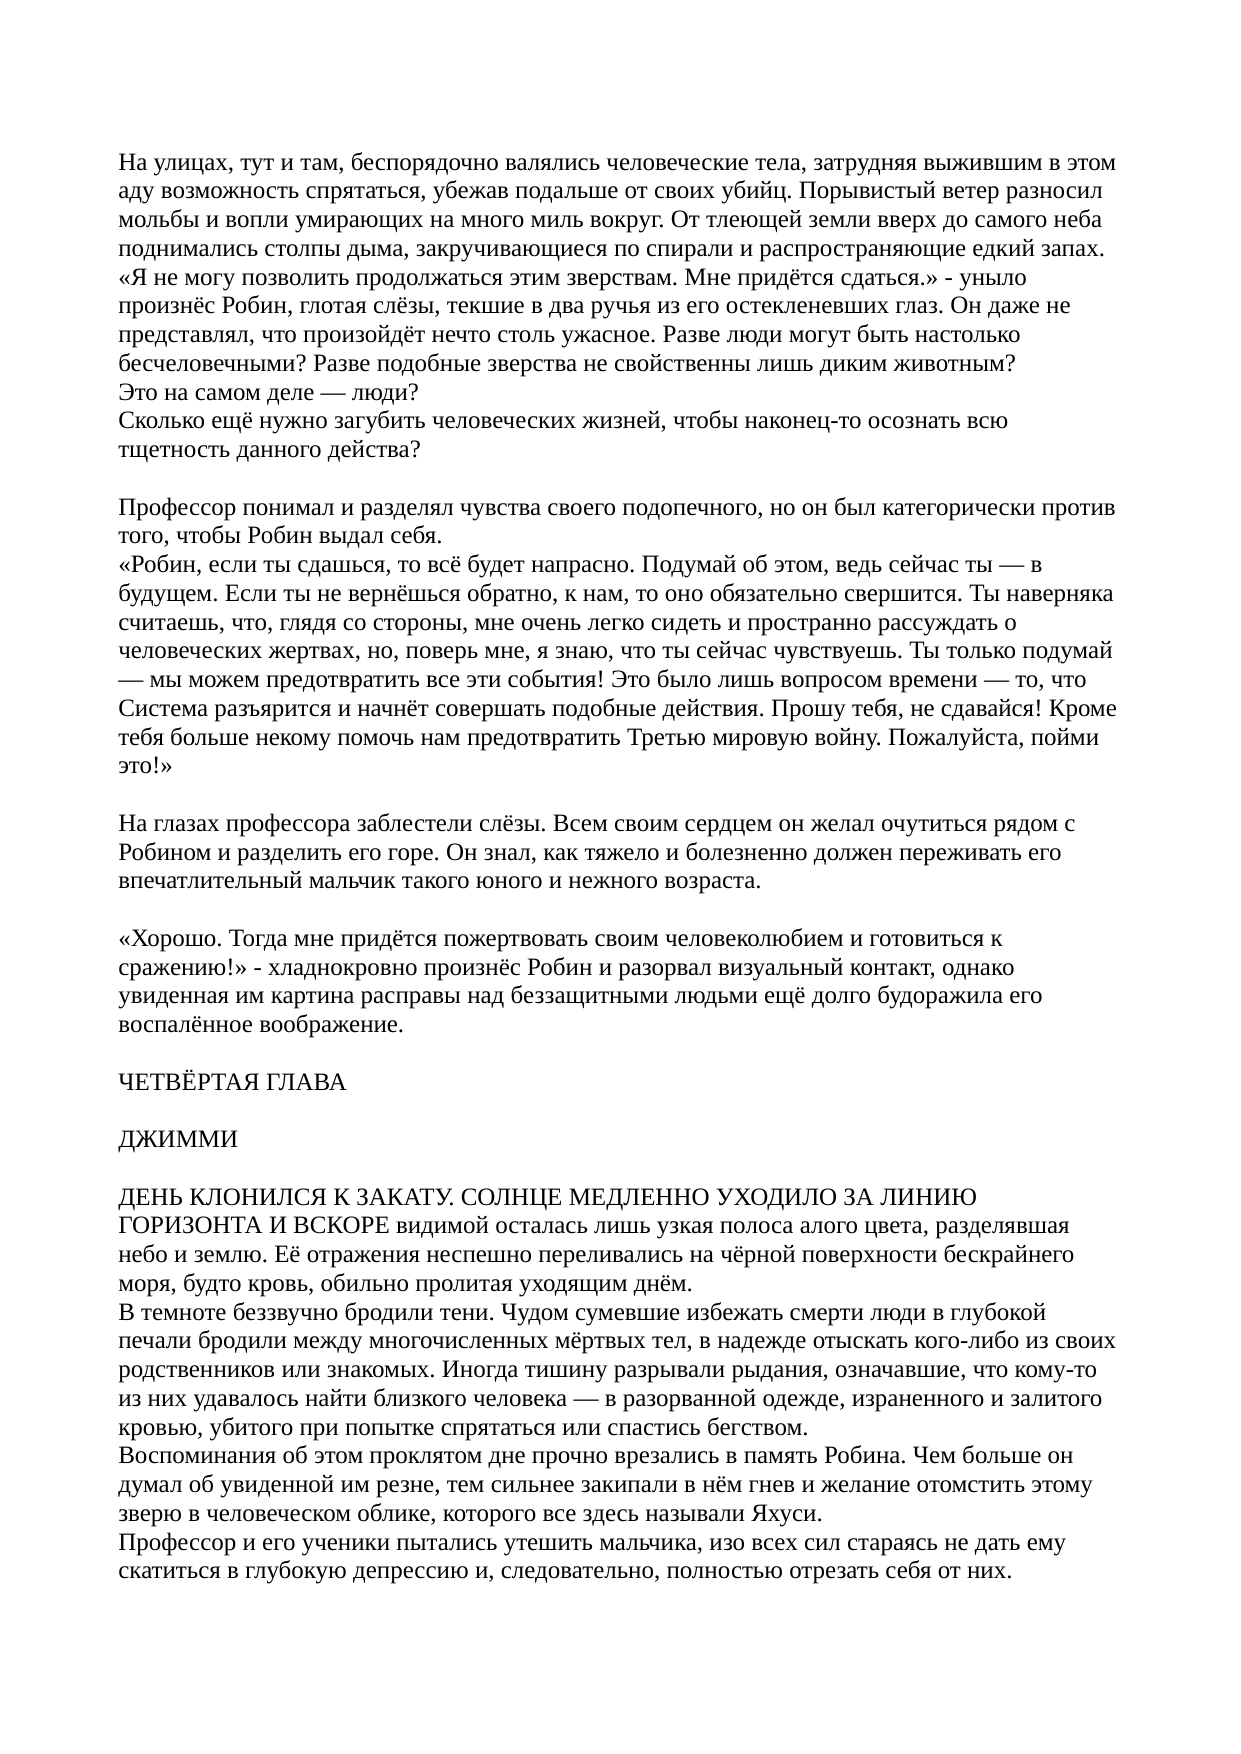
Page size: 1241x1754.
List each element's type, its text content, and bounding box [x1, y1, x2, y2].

text Профессор и его ученики пытались утешить мальчика, изо всех сил стараясь не дать ему скатиться в глубокую депрессию и, следовательно, полностью отрезать себя от них. [118, 1527, 1122, 1584]
text ДЕНЬ КЛОНИЛСЯ К ЗАКАТУ. СОЛНЦЕ МЕДЛЕННО УХОДИЛО ЗА ЛИНИЮ ГОРИЗОНТА И ВСКОРЕ видимой осталась лишь узкая полоса алого цвета, разделявшая небо и землю. Её отражения неспешно переливались на чёрной поверхности бескрайнего моря, будто кровь, обильно пролитая уходящим днём. [118, 1182, 1122, 1297]
text ЧЕТВЁРТАЯ ГЛАВА [118, 1067, 1122, 1096]
text «Робин, если ты сдашься, то всё будет напрасно. Подумай об этом, ведь сейчас ты — в будущем. Если ты не вернёшься обратно, к нам, то оно обязательно свершится. Ты наверняка считаешь, что, глядя со стороны, мне очень легко сидеть и пространно рассуждать о человеческих жертвах, но, поверь мне, я знаю, что ты сейчас чувствуешь. Ты только подумай — мы можем предотвратить все эти события! Это было лишь вопросом времени — то, что Система разъярится и начнёт совершать подобные действия. Прошу тебя, не сдавайся! Кроме тебя больше некому помочь нам предотвратить Третью мировую войну. Пожалуйста, пойми это!» [118, 549, 1122, 779]
text «Хорошо. Тогда мне придётся пожертвовать своим человеколюбием и готовиться к сражению!» - хладнокровно произнёс Робин и разорвал визуальный контакт, однако увиденная им картина расправы над беззащитными людьми ещё долго будоражила его воспалённое воображение. [118, 923, 1122, 1038]
text Воспоминания об этом проклятом дне прочно врезались в память Робина. Чем больше он думал об увиденной им резне, тем сильнее закипали в нём гнев и желание отомстить этому зверю в человеческом облике, которого все здесь называли Яхуси. [118, 1441, 1122, 1527]
text В темноте беззвучно бродили тени. Чудом сумевшие избежать смерти люди в глубокой печали бродили между многочисленных мёртвых тел, в надежде отыскать кого-либо из своих родственников или знакомых. Иногда тишину разрывали рыдания, означавшие, что кому-то из них удавалось найти близкого человека — в разорванной одежде, израненного и залитого кровью, убитого при попытке спрятаться или спастись бегством. [118, 1297, 1122, 1441]
text Это на самом деле — люди? [118, 377, 1122, 406]
text На улицах, тут и там, беспорядочно валялись человеческие тела, затрудняя выжившим в этом аду возможность спрятаться, убежав подальше от своих убийц. Порывистый ветер разносил мольбы и вопли умирающих на много миль вокруг. От тлеющей земли вверх до самого неба поднимались столпы дыма, закручивающиеся по спирали и распространяющие едкий запах. [118, 147, 1122, 262]
text ДЖИММИ [118, 1124, 1122, 1153]
text «Я не могу позволить продолжаться этим зверствам. Мне придётся сдаться.» - уныло произнёс Робин, глотая слёзы, текшие в два ручья из его остекленевших глаз. Он даже не представлял, что произойдёт нечто столь ужасное. Разве люди могут быть настолько бесчеловечными? Разве подобные зверства не свойственны лишь диким животным? [118, 262, 1122, 377]
text Профессор понимал и разделял чувства своего подопечного, но он был категорически против того, чтобы Робин выдал себя. [118, 492, 1122, 549]
text Сколько ещё нужно загубить человеческих жизней, чтобы наконец-то осознать всю тщетность данного действа? [118, 406, 1122, 463]
text На глазах профессора заблестели слёзы. Всем своим сердцем он желал очутиться рядом с Робином и разделить его горе. Он знал, как тяжело и болезненно должен переживать его впечатлительный мальчик такого юного и нежного возраста. [118, 808, 1122, 894]
